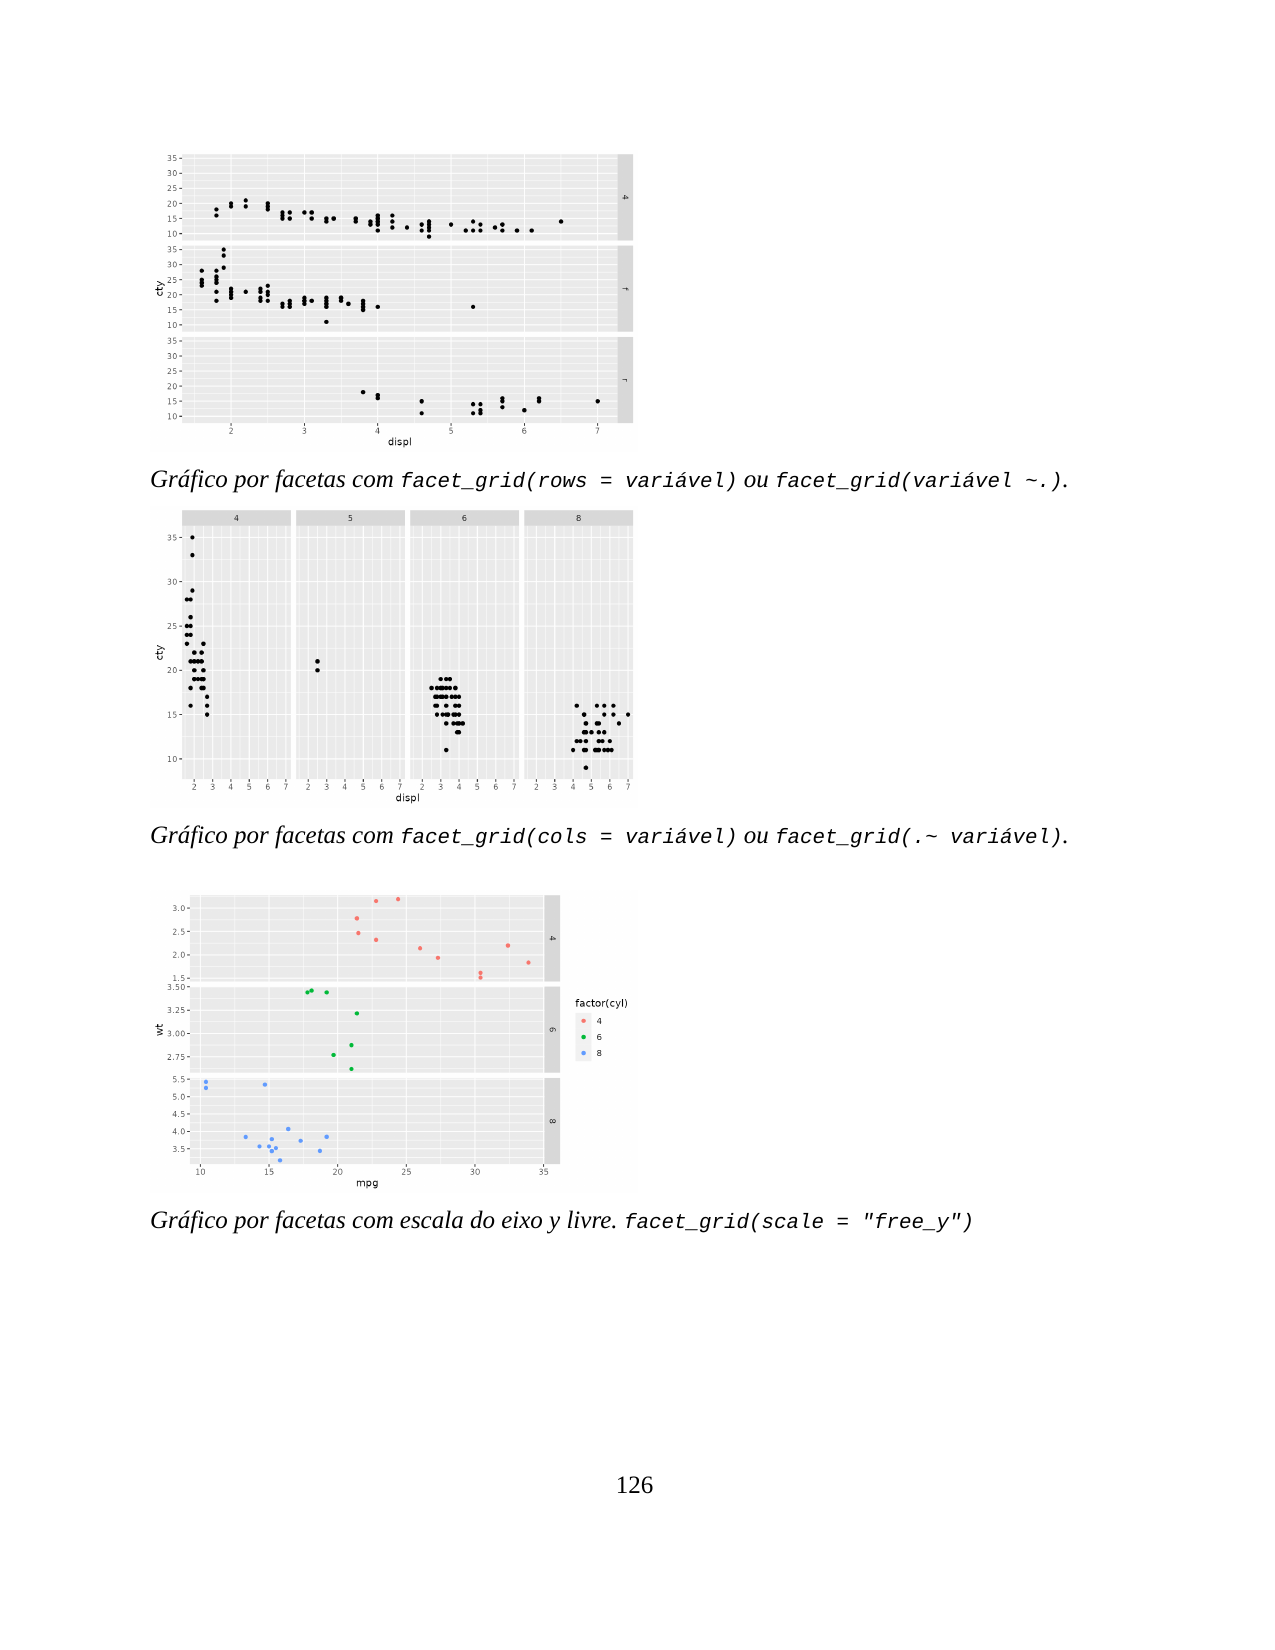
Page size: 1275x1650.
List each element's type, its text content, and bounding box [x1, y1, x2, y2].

picture [150, 890, 638, 1193]
text Gráfico por facetas com escala do eixo y livre. facet_grid(scale = "free_y") [150, 1205, 1125, 1234]
text Gráfico por facetas com facet_grid(cols = variável) ou facet_grid(.~ variável). [150, 820, 1125, 849]
text Gráfico por facetas com facet_grid(rows = variável) ou facet_grid(variável ~.). [150, 464, 1125, 493]
picture [150, 150, 638, 452]
picture [150, 506, 638, 808]
